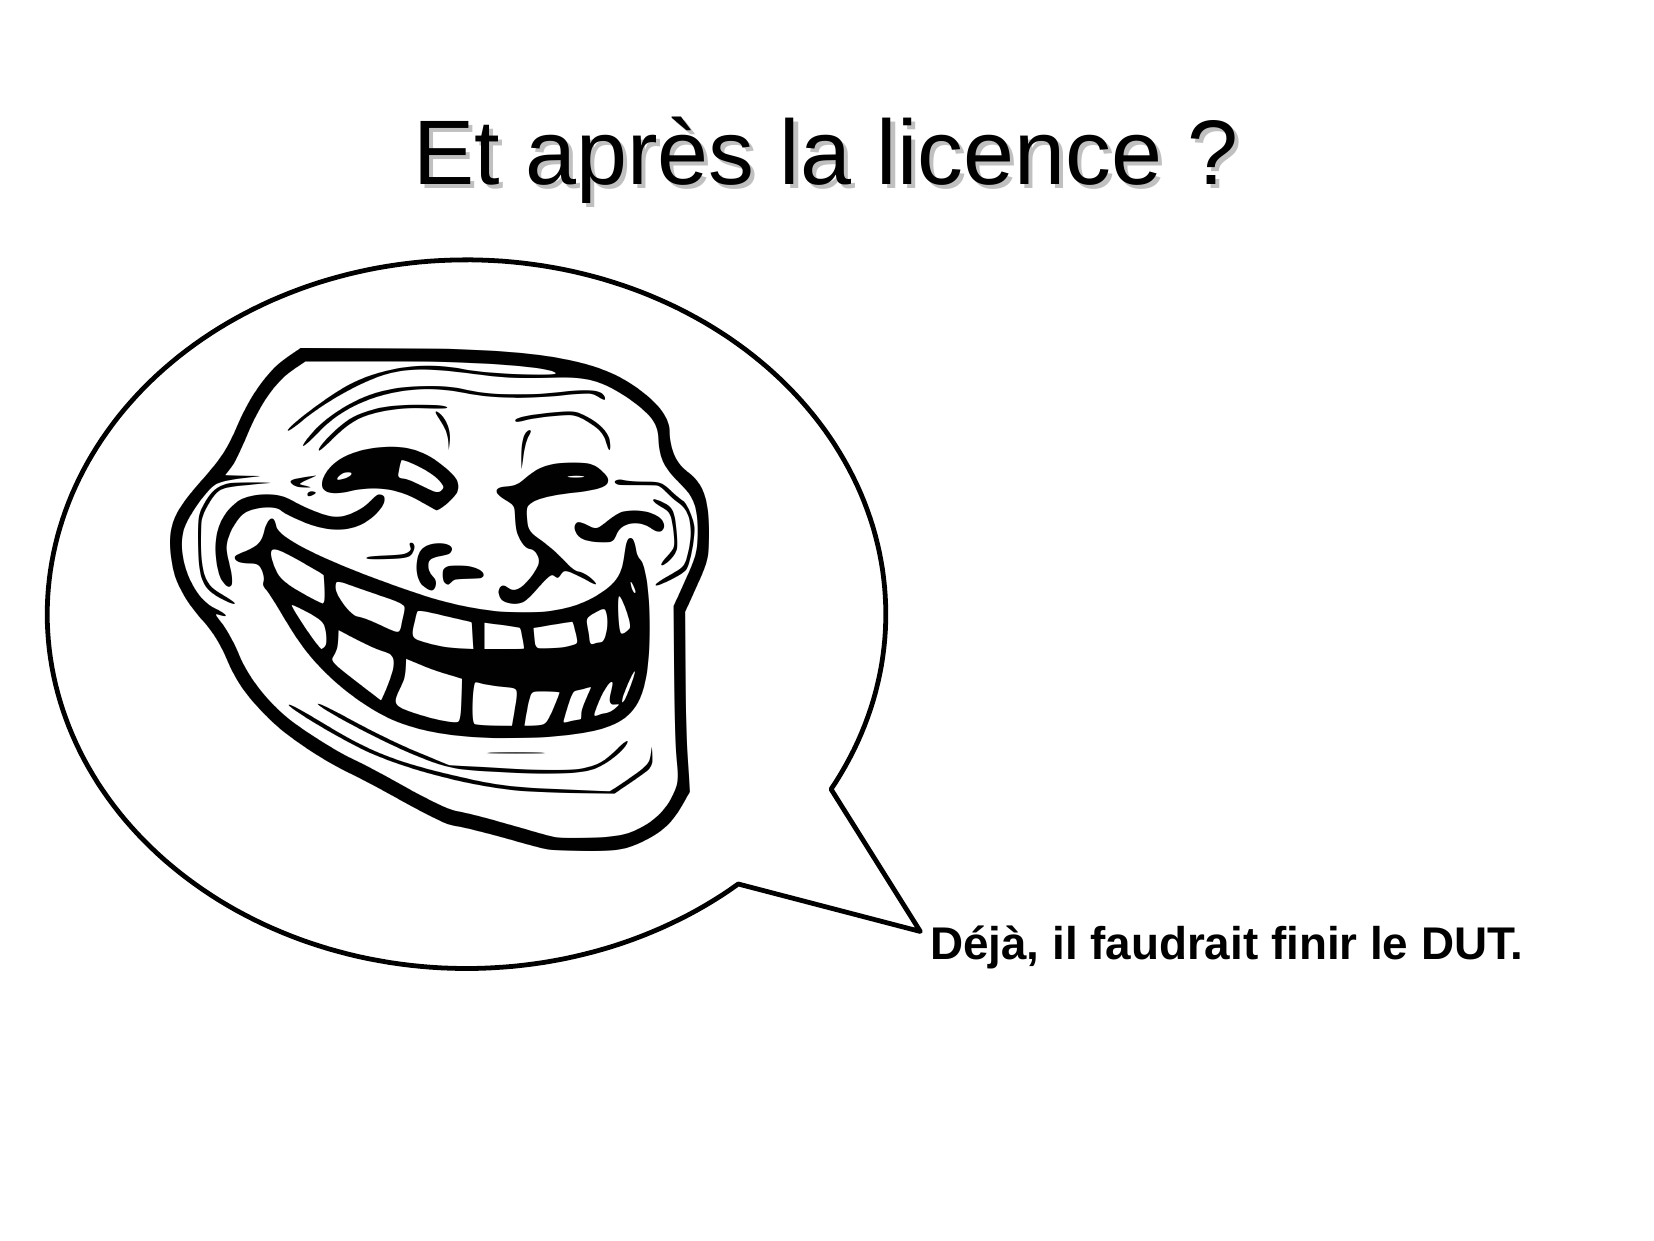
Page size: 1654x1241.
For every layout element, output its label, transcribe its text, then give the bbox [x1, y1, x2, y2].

picture [170, 348, 709, 851]
text_box Déjà, il faudrait finir le DUT. [915, 910, 1565, 1028]
title Et après la licence ? [82, 49, 1571, 257]
picture [170, 348, 184, 359]
